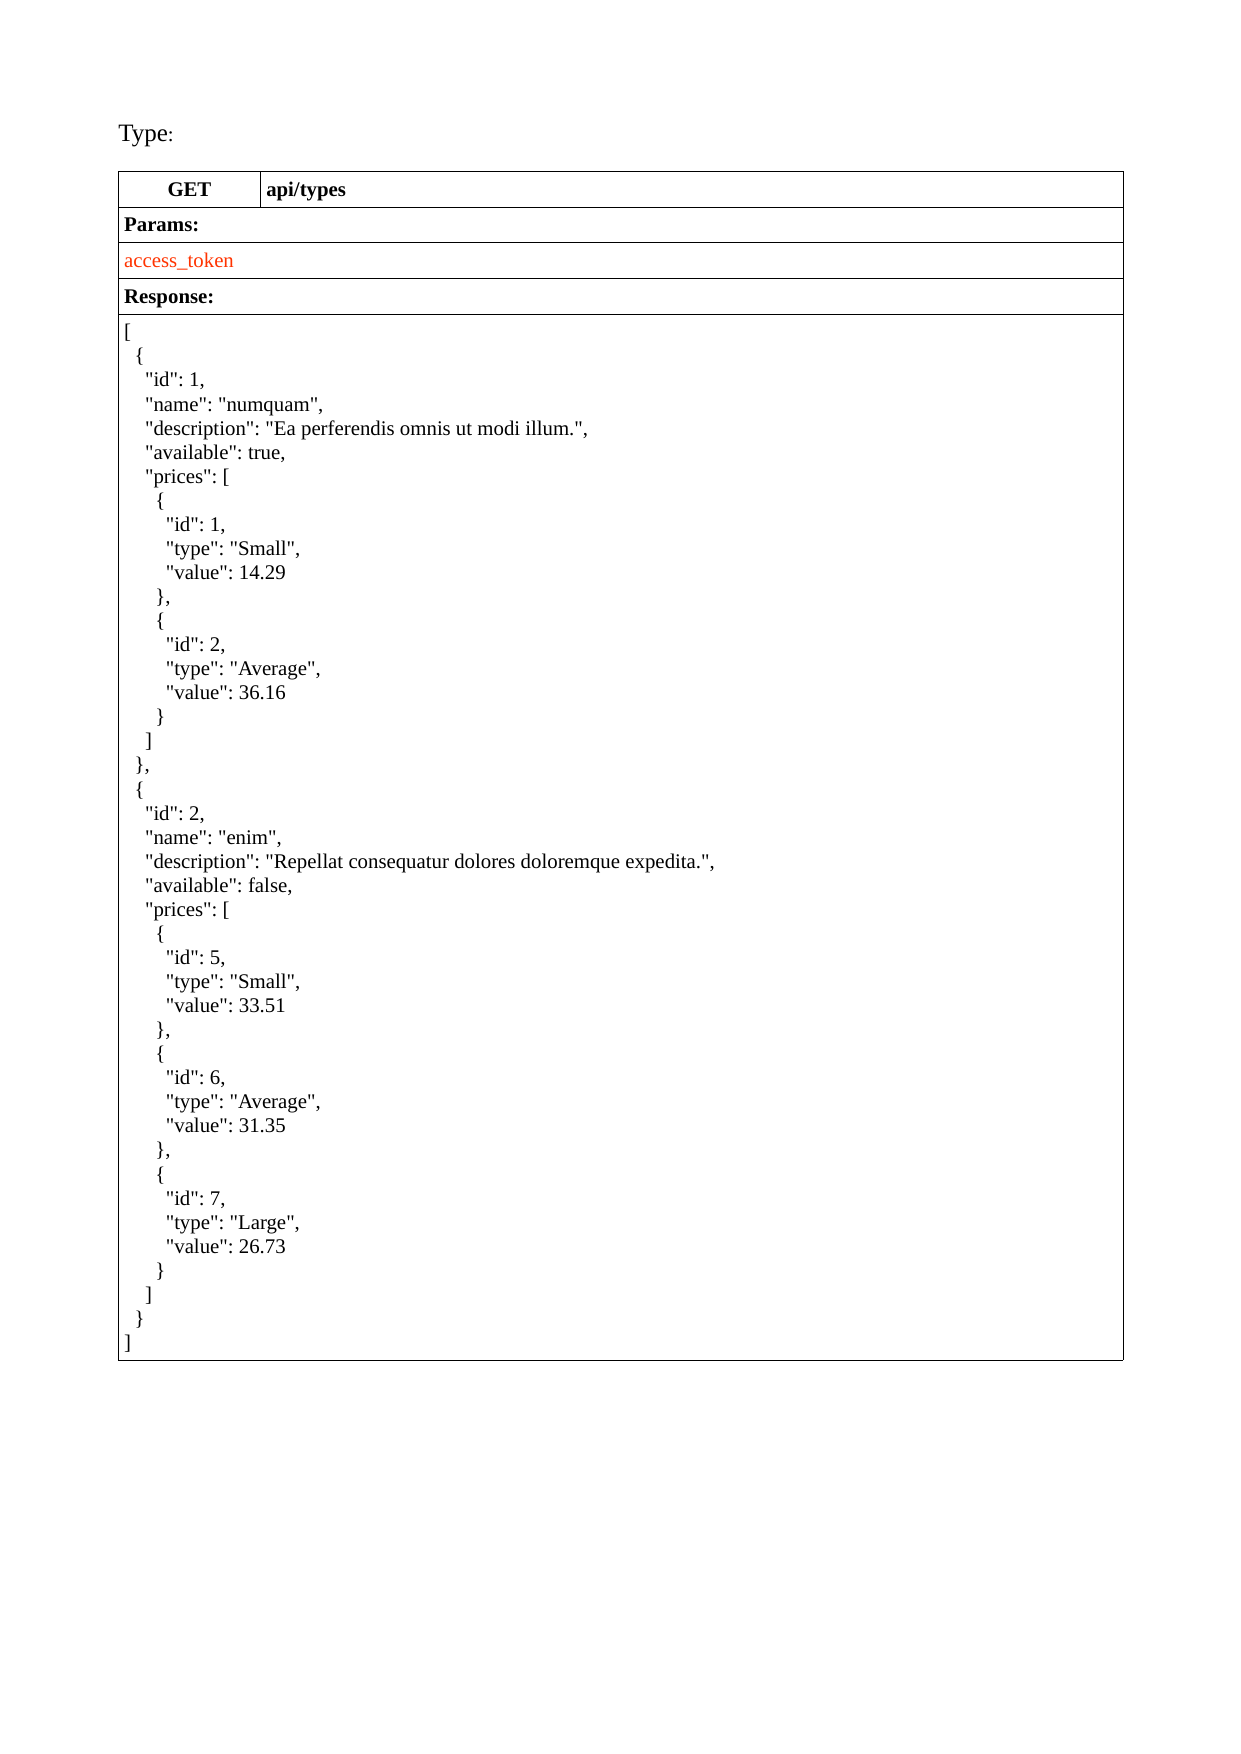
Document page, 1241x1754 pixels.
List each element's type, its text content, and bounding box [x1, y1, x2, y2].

table_header GET [119, 172, 260, 207]
table_cell Response: [119, 279, 1123, 313]
table_cell access_token [119, 243, 1123, 278]
text Type: [118, 118, 1122, 147]
table_cell Params: [119, 208, 1123, 242]
table_header api/types [261, 172, 1123, 207]
table_cell [ { "id": 1, "name": "numquam", "description": "Ea perferendis omnis ut modi illum.", "available": true, "prices": [ { "id": 1, "type": "Small", "value": 14.29 }, { "id": 2, "type": "Average", "value": 36.16 } ] }, { "id": 2, "name": "enim", "description": "Repellat consequatur dolores doloremque expedita.", "available": false, "prices": [ { "id": 5, "type": "Small", "value": 33.51 }, { "id": 6, "type": "Average", "value": 31.35 }, { "id": 7, "type": "Large", "value": 26.73 } ] } ] [119, 315, 1123, 1360]
